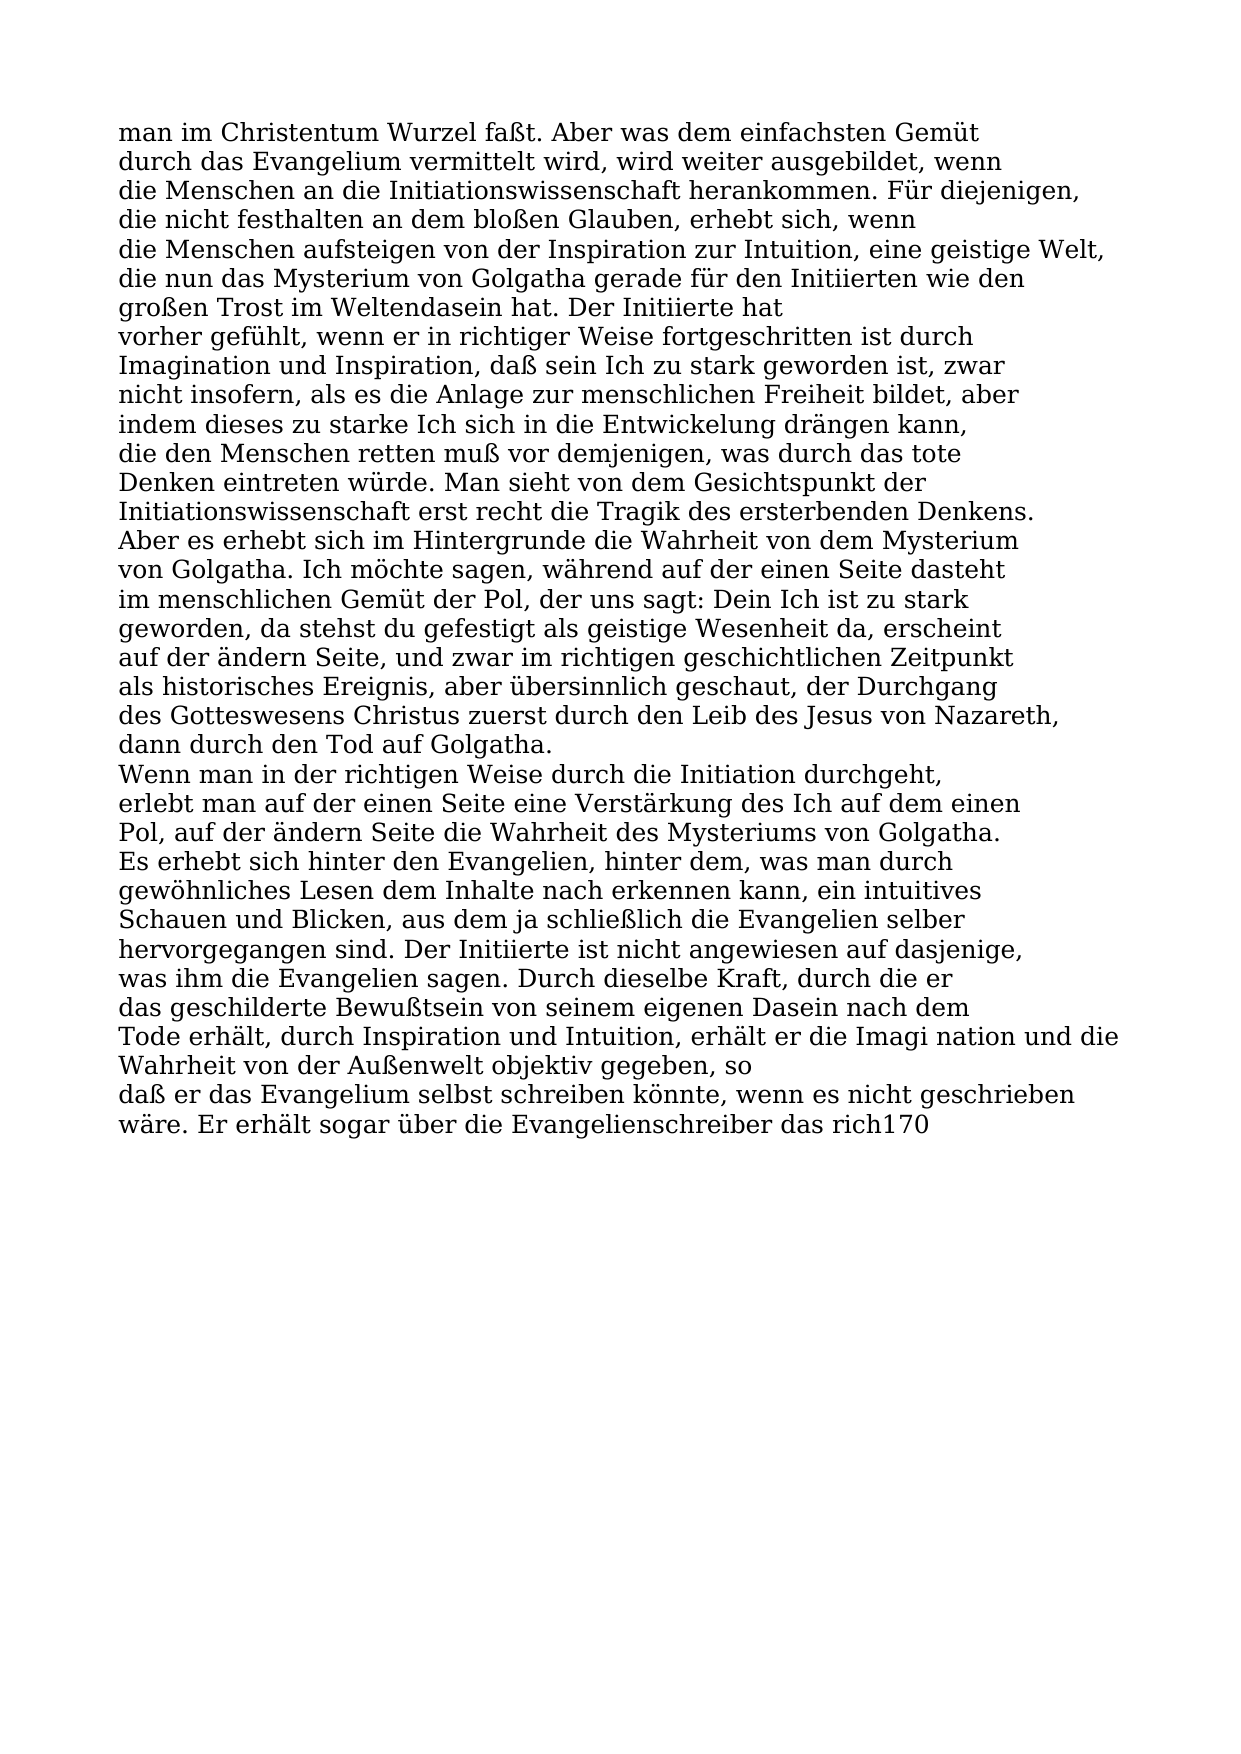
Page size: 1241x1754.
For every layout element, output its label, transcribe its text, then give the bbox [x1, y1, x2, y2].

text man im Christentum Wurzel faßt. Aber was dem einfachsten Gemüt [118, 118, 1122, 147]
text Es erhebt sich hinter den Evangelien, hinter dem, was man durch gewöhnliches Lesen dem Inhalte nach erkennen kann, ein intuitives [118, 847, 1122, 906]
text die den Menschen retten muß vor demjenigen, was durch das tote [118, 439, 1122, 468]
text was ihm die Evangelien sagen. Durch dieselbe Kraft, durch die er [118, 964, 1122, 993]
text des Gotteswesens Christus zuerst durch den Leib des Jesus von Nazareth, dann durch den Tod auf Golgatha. [118, 701, 1122, 760]
text Denken eintreten würde. Man sieht von dem Gesichtspunkt der Initiationswissenschaft erst recht die Tragik des ersterbenden Denkens. [118, 468, 1122, 526]
text auf der ändern Seite, und zwar im richtigen geschichtlichen Zeitpunkt [118, 643, 1122, 672]
text durch das Evangelium vermittelt wird, wird weiter ausgebildet, wenn [118, 147, 1122, 176]
text Tode erhält, durch Inspiration und Intuition, erhält er die Imagi nation und die Wahrheit von der Außenwelt objektiv gegeben, so [118, 1022, 1122, 1081]
text vorher gefühlt, wenn er in richtiger Weise fortgeschritten ist durch [118, 322, 1122, 351]
text von Golgatha. Ich möchte sagen, während auf der einen Seite dasteht [118, 556, 1122, 585]
text Pol, auf der ändern Seite die Wahrheit des Mysteriums von Golgatha. [118, 818, 1122, 847]
text Schauen und Blicken, aus dem ja schließlich die Evangelien selber hervorgegangen sind. Der Initiierte ist nicht angewiesen auf dasjenige, [118, 906, 1122, 964]
text nicht insofern, als es die Anlage zur menschlichen Freiheit bildet, aber [118, 381, 1122, 410]
text Imagination und Inspiration, daß sein Ich zu stark geworden ist, zwar [118, 351, 1122, 381]
text im menschlichen Gemüt der Pol, der uns sagt: Dein Ich ist zu stark [118, 585, 1122, 614]
text geworden, da stehst du gefestigt als geistige Wesenheit da, erscheint [118, 614, 1122, 643]
text Aber es erhebt sich im Hintergrunde die Wahrheit von dem Mysterium [118, 526, 1122, 556]
text das geschilderte Bewußtsein von seinem eigenen Dasein nach dem [118, 993, 1122, 1022]
text erlebt man auf der einen Seite eine Verstärkung des Ich auf dem einen [118, 789, 1122, 818]
text indem dieses zu starke Ich sich in die Entwickelung drängen kann, [118, 410, 1122, 439]
text Wenn man in der richtigen Weise durch die Initiation durchgeht, [118, 760, 1122, 789]
text die Menschen aufsteigen von der Inspiration zur Intuition, eine geistige Welt, die nun das Mysterium von Golgatha gerade für den Initiierten wie den großen Trost im Weltendasein hat. Der Initiierte hat [118, 235, 1122, 322]
text daß er das Evangelium selbst schreiben könnte, wenn es nicht geschrieben wäre. Er erhält sogar über die Evangelienschreiber das rich170 [118, 1081, 1122, 1139]
text als historisches Ereignis, aber übersinnlich geschaut, der Durchgang [118, 672, 1122, 701]
text die Menschen an die Initiationswissenschaft herankommen. Für diejenigen, die nicht festhalten an dem bloßen Glauben, erhebt sich, wenn [118, 176, 1122, 235]
